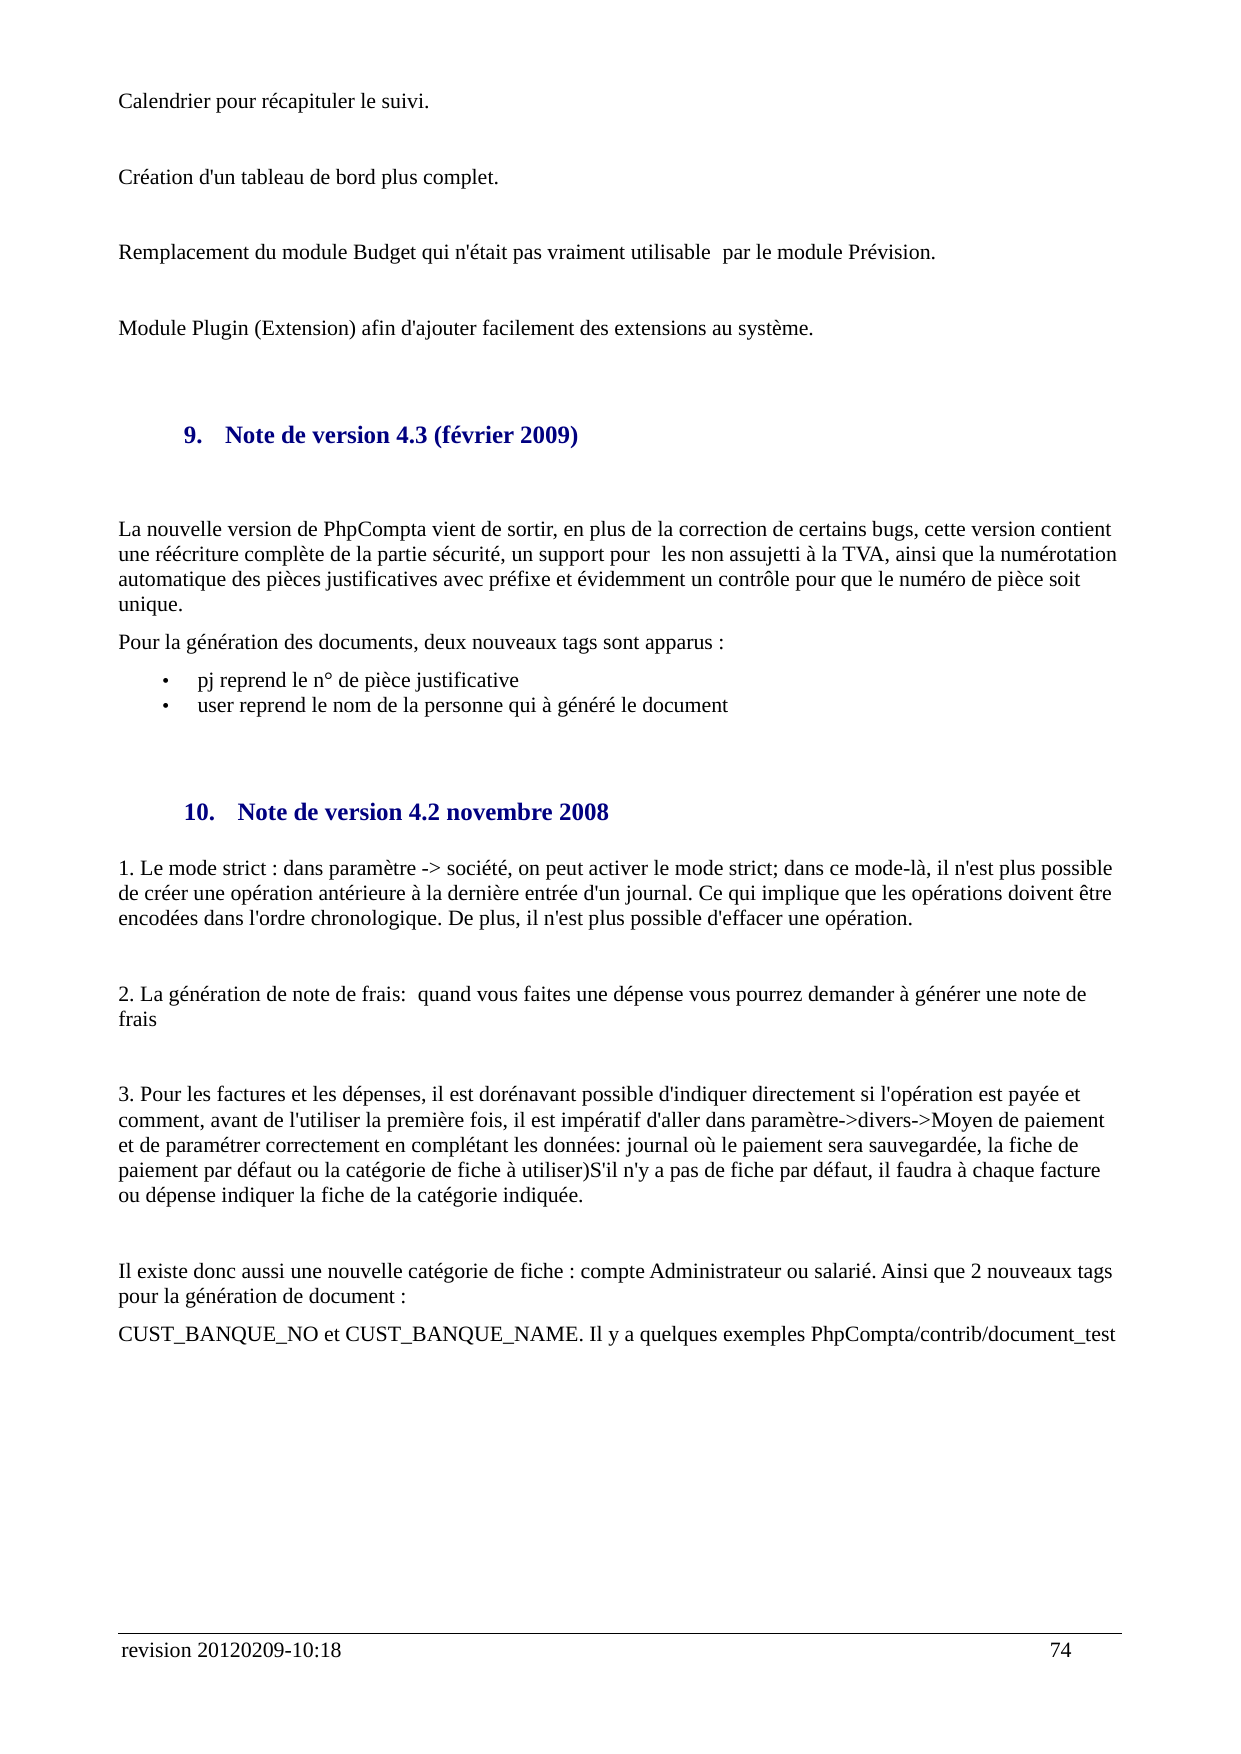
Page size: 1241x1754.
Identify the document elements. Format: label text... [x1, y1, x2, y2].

subtitle Note de version 4.3 (février 2009) [177, 420, 1122, 448]
text CUST_BANQUE_NO et CUST_BANQUE_NAME. Il y a quelques exemples PhpCompta/contrib/document_test [118, 1321, 1122, 1346]
text Création d'un tableau de bord plus complet. [118, 164, 1122, 189]
text 2. La génération de note de frais: quand vous faites une dépense vous pourrez demander à générer une note de frais [118, 981, 1122, 1031]
text Remplacement du module Budget qui n'était pas vraiment utilisable par le module Prévision. [118, 239, 1122, 264]
list pj reprend le n° de pièce justificative [162, 667, 1122, 692]
text Calendrier pour récapituler le suivi. [118, 88, 1122, 114]
text 3. Pour les factures et les dépenses, il est dorénavant possible d'indiquer directement si l'opération est payée et comment, avant de l'utiliser la première fois, il est impératif d'aller dans paramètre->divers->Moyen de paiement et de paramétrer correctement en complétant les données: journal où le paiement sera sauvegardée, la fiche de paiement par défaut ou la catégorie de fiche à utiliser)S'il n'y a pas de fiche par défaut, il faudra à chaque facture ou dépense indiquer la fiche de la catégorie indiquée. [118, 1081, 1122, 1207]
text La nouvelle version de PhpCompta vient de sortir, en plus de la correction de certains bugs, cette version contient une réécriture complète de la partie sécurité, un support pour les non assujetti à la TVA, ainsi que la numérotation automatique des pièces justificatives avec préfixe et évidemment un contrôle pour que le numéro de pièce soit unique. [118, 516, 1122, 616]
text 1. Le mode strict : dans paramètre -> société, on peut activer le mode strict; dans ce mode-là, il n'est plus possible de créer une opération antérieure à la dernière entrée d'un journal. Ce qui implique que les opérations doivent être encodées dans l'ordre chronologique. De plus, il n'est plus possible d'effacer une opération. [118, 855, 1122, 931]
subtitle Note de version 4.2 novembre 2008 [177, 797, 1122, 826]
text Pour la génération des documents, deux nouveaux tags sont apparus : [118, 629, 1122, 654]
text Module Plugin (Extension) afin d'ajouter facilement des extensions au système. [118, 315, 1122, 340]
text Il existe donc aussi une nouvelle catégorie de fiche : compte Administrateur ou salarié. Ainsi que 2 nouveaux tags pour la génération de document : [118, 1258, 1122, 1308]
list user reprend le nom de la personne qui à généré le document [162, 692, 1122, 717]
